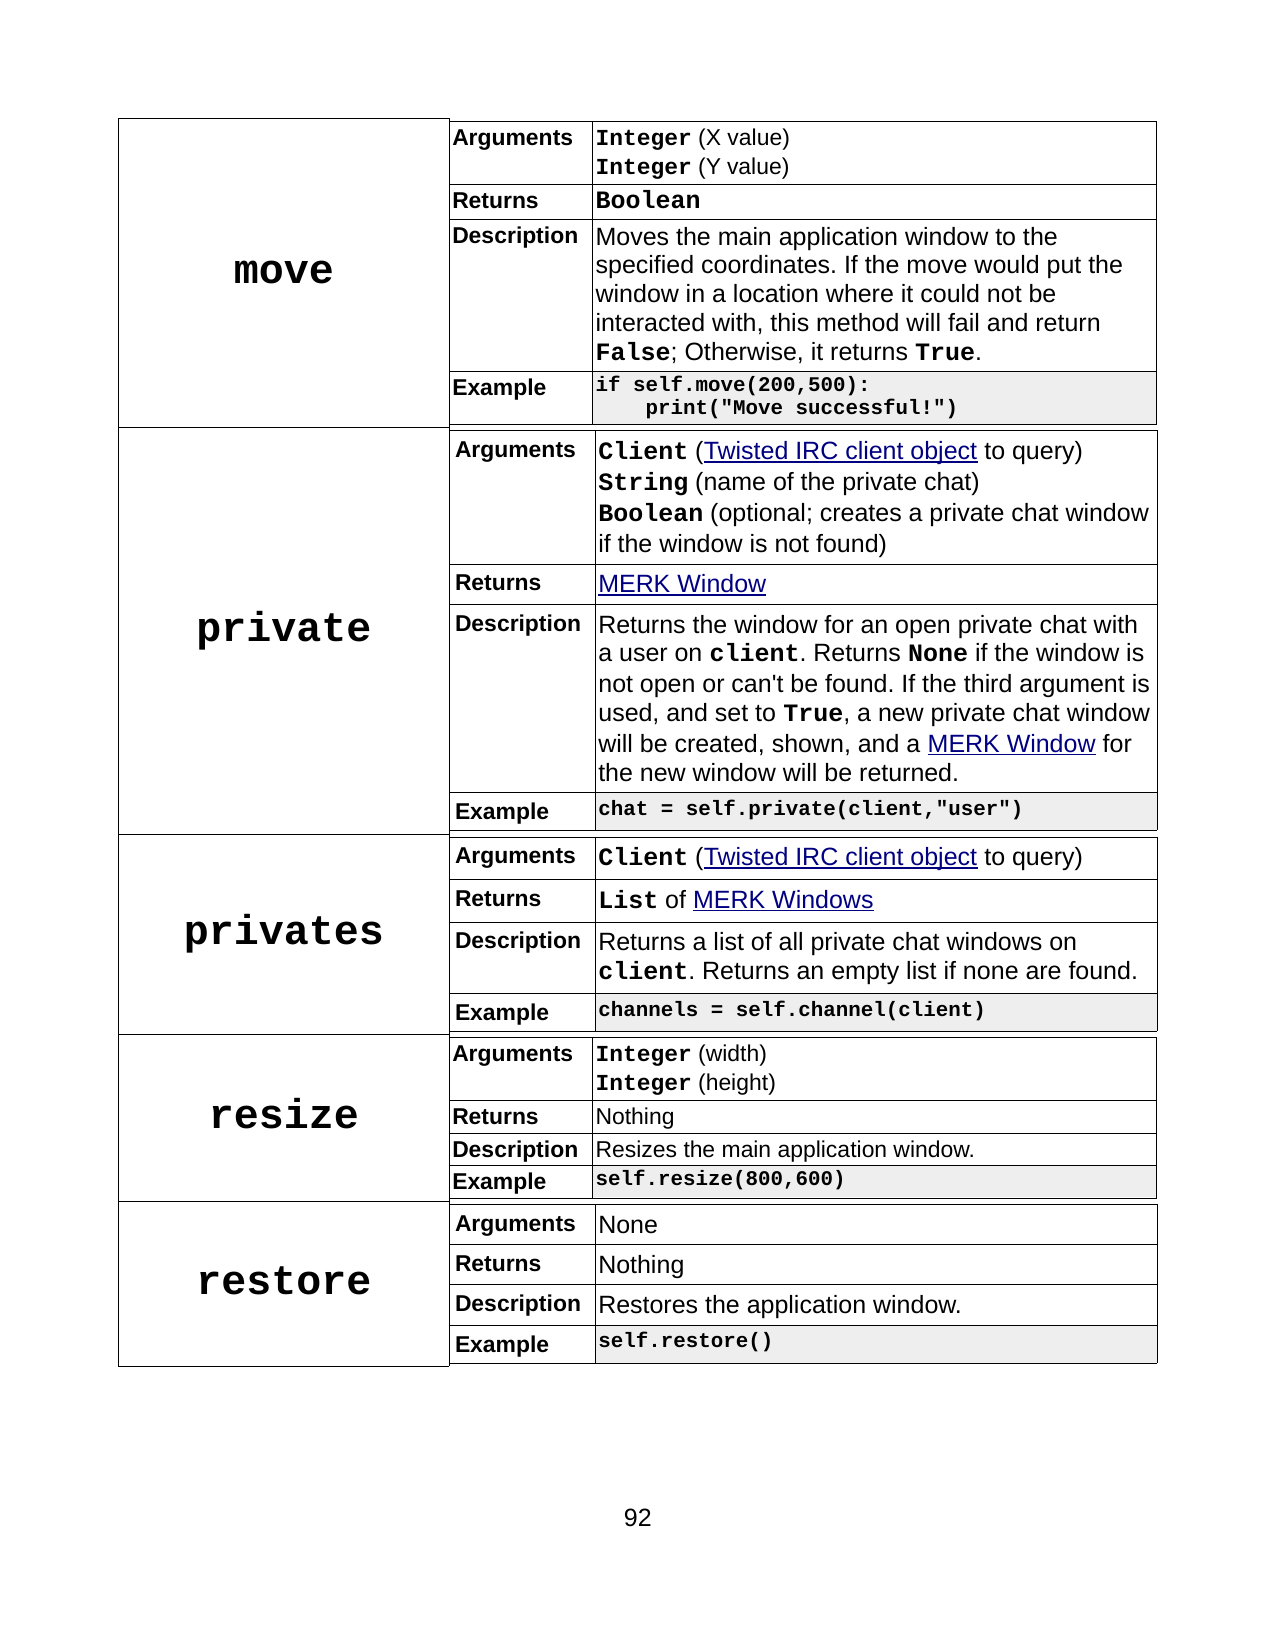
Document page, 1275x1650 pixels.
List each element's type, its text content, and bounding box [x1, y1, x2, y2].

table_cell Example [450, 372, 592, 424]
table_cell Nothing [593, 1101, 1156, 1132]
table_cell Returns [450, 1245, 595, 1284]
table_cell Example [450, 1166, 592, 1197]
table_header Integer (X value) Integer (Y value) [593, 122, 1156, 184]
table_cell Returns [450, 565, 595, 604]
table_cell Example [450, 1326, 595, 1363]
table_cell Returns the window for an open private chat with a user on client. Returns None if the window is not open or can't be found. If the third argument is used, and set to True, a new private chat window will be created, shown, and a MERK Window for the new window will be returned. [596, 605, 1157, 792]
table_header Client (Twisted IRC client object to query) String (name of the private chat) Boolean (optional; creates a private chat window if the window is not found) [596, 431, 1157, 563]
table_cell Resizes the main application window. [593, 1134, 1156, 1165]
table_header Arguments [450, 838, 595, 879]
table_header Arguments [450, 122, 592, 184]
table_cell Returns [450, 880, 595, 922]
table_header Arguments [450, 431, 595, 563]
table_header Client (Twisted IRC client object to query) [596, 838, 1157, 879]
table_cell Description [450, 605, 595, 792]
table_cell if self.move(200,500): print("Move successful!") [593, 372, 1156, 424]
table_cell channels = self.channel(client) [596, 994, 1157, 1031]
table_cell Returns [450, 1101, 592, 1132]
table_header Arguments [450, 1038, 592, 1100]
table_cell resize [119, 1035, 449, 1201]
table_cell restore [119, 1202, 449, 1366]
table_cell List of MERK Windows [596, 880, 1157, 922]
table_cell Returns a list of all private chat windows on client. Returns an empty list if none are found. [596, 923, 1157, 993]
table_cell Boolean [593, 185, 1156, 218]
table_cell Returns [450, 185, 592, 218]
table_header Arguments [450, 1205, 595, 1244]
table_header None [596, 1205, 1157, 1244]
table_cell Description [450, 1134, 592, 1165]
table_cell Description [450, 1285, 595, 1325]
table_cell self.restore() [596, 1326, 1157, 1363]
table_header Integer (width) Integer (height) [593, 1038, 1156, 1100]
table_cell private [119, 428, 449, 833]
table_cell privates [119, 835, 449, 1034]
table_cell chat = self.private(client,"user") [596, 793, 1157, 830]
table_cell Restores the application window. [596, 1285, 1157, 1325]
table_cell Example [450, 793, 595, 830]
table_cell Example [450, 994, 595, 1031]
table_cell Moves the main application window to the specified coordinates. If the move would put the window in a location where it could not be interacted with, this method will fail and return False; Otherwise, it returns True. [593, 220, 1156, 371]
table_cell Description [450, 923, 595, 993]
table_cell Nothing [596, 1245, 1157, 1284]
table_cell self.resize(800,600) [593, 1166, 1156, 1197]
table_cell move [119, 119, 449, 427]
table_cell Description [450, 220, 592, 371]
table_cell MERK Window [596, 565, 1157, 604]
